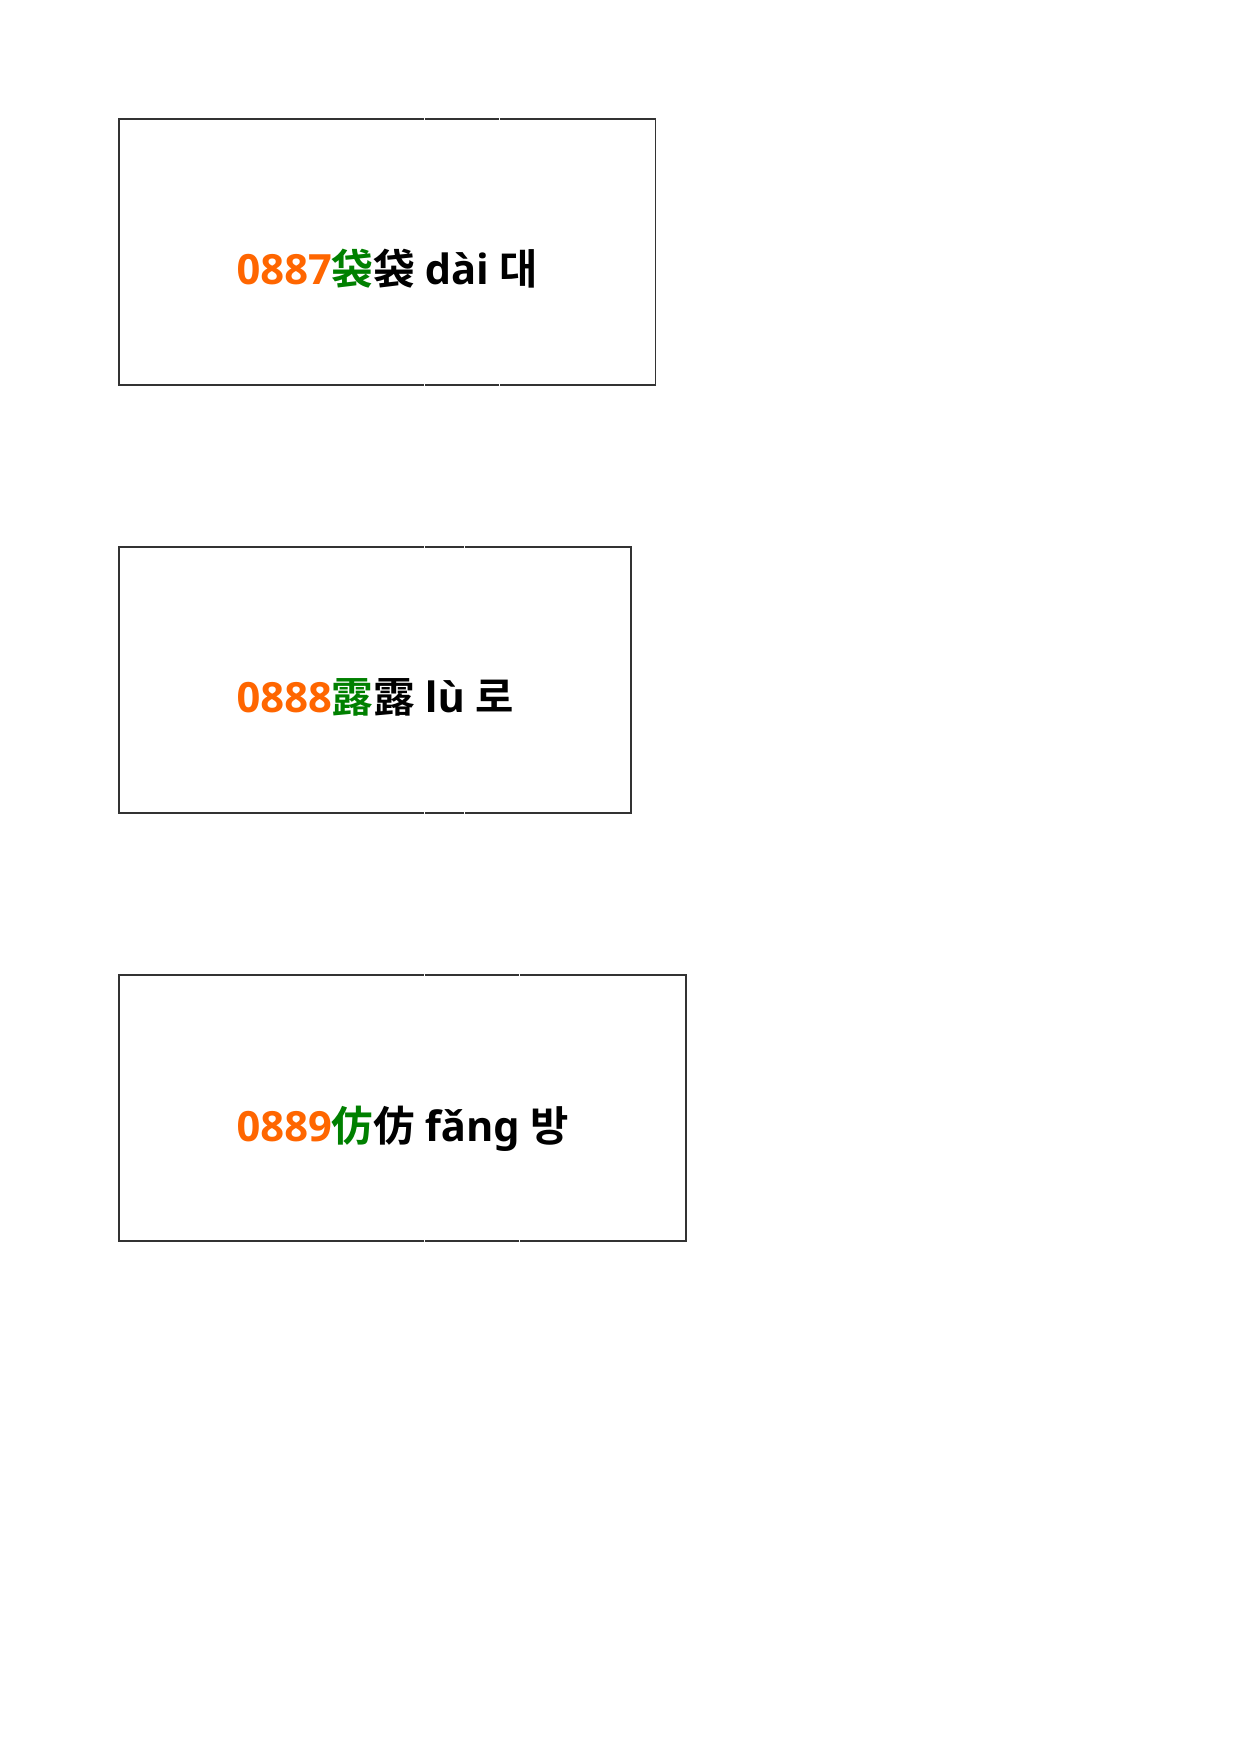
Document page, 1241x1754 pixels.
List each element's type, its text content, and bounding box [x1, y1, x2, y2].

text [632, 546, 1122, 814]
text [656, 118, 1122, 386]
text [687, 974, 1122, 1242]
text 0888露露 lù 로 [120, 547, 630, 813]
text 0887袋袋 dài 대 [120, 119, 655, 385]
text 0889仿仿 fǎng 방 [120, 975, 685, 1241]
